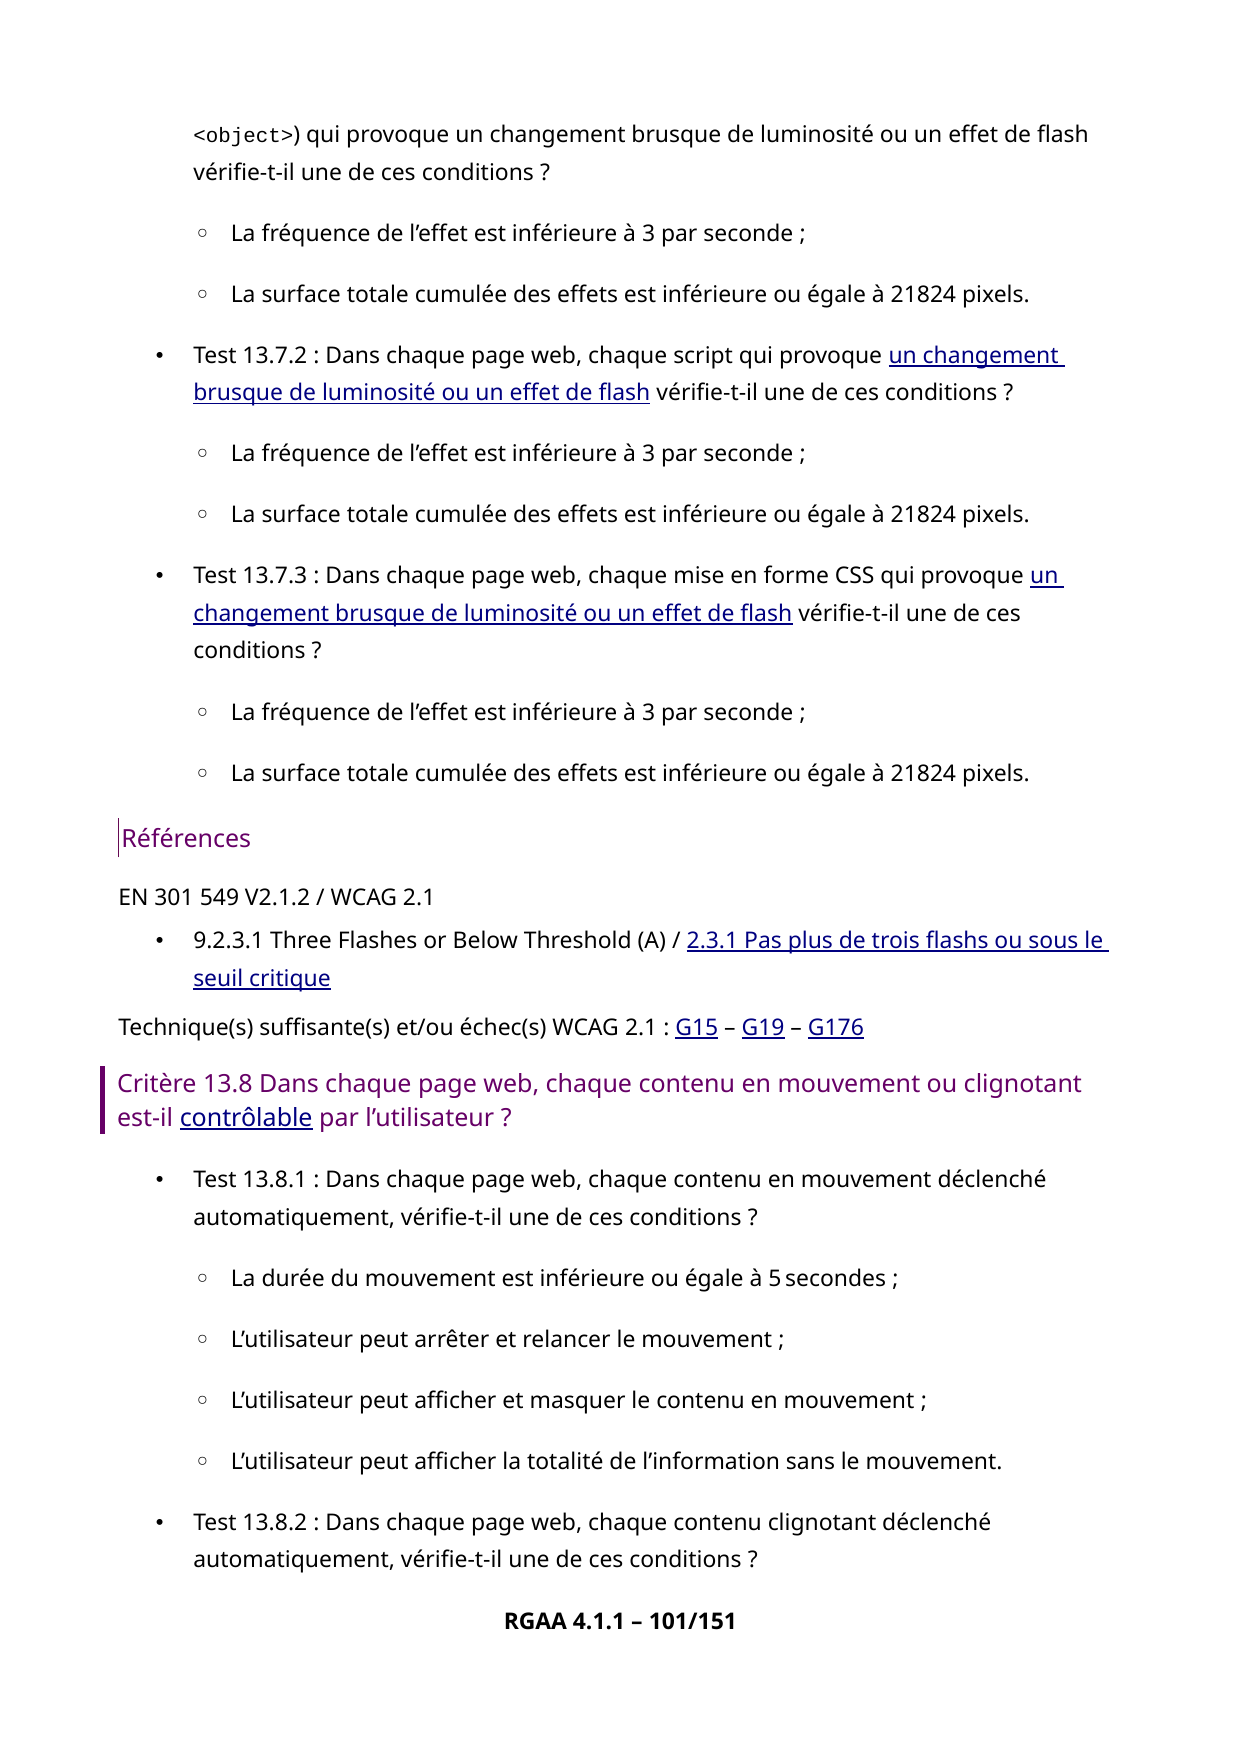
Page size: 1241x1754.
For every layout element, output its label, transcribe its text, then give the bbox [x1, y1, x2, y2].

list L’utilisateur peut afficher la totalité de l’information sans le mouvement. [193, 1445, 1122, 1476]
list La fréquence de l’effet est inférieure à 3 par seconde ; [193, 695, 1122, 727]
list L’utilisateur peut afficher et masquer le contenu en mouvement ; [193, 1384, 1122, 1415]
list La fréquence de l’effet est inférieure à 3 par seconde ; [193, 217, 1122, 248]
text Technique(s) suffisante(s) et/ou échec(s) WCAG 2.1 : G15 – G19 – G176 [118, 1011, 1122, 1042]
list La surface totale cumulée des effets est inférieure ou égale à 21824 pixels. [193, 756, 1122, 788]
text EN 301 549 V2.1.2 / WCAG 2.1 [118, 881, 1122, 912]
list <object>) qui provoque un changement brusque de luminosité ou un effet de flash vérifie-t-il une de ces conditions ? [156, 118, 1122, 187]
subtitle Critère 13.8 Dans chaque page web, chaque contenu en mouvement ou clignotant est-il contrôlable par l’utilisateur ? [105, 1066, 1122, 1134]
list Test 13.7.2 : Dans chaque page web, chaque script qui provoque un changement brusque de luminosité ou un effet de flash vérifie-t-il une de ces conditions ? [156, 339, 1122, 407]
subtitle Références [118, 817, 1122, 857]
list Test 13.7.3 : Dans chaque page web, chaque mise en forme CSS qui provoque un changement brusque de luminosité ou un effet de flash vérifie-t-il une de ces conditions ? [156, 559, 1122, 666]
list 9.2.3.1 Three Flashes or Below Threshold (A) / 2.3.1 Pas plus de trois flashs ou sous le seuil critique [156, 924, 1122, 993]
list La fréquence de l’effet est inférieure à 3 par seconde ; [193, 437, 1122, 468]
list La surface totale cumulée des effets est inférieure ou égale à 21824 pixels. [193, 498, 1122, 529]
list La surface totale cumulée des effets est inférieure ou égale à 21824 pixels. [193, 278, 1122, 309]
list La durée du mouvement est inférieure ou égale à 5 secondes ; [193, 1262, 1122, 1293]
list Test 13.8.2 : Dans chaque page web, chaque contenu clignotant déclenché automatiquement, vérifie-t-il une de ces conditions ? [156, 1506, 1122, 1574]
list L’utilisateur peut arrêter et relancer le mouvement ; [193, 1323, 1122, 1354]
list Test 13.8.1 : Dans chaque page web, chaque contenu en mouvement déclenché automatiquement, vérifie-t-il une de ces conditions ? [156, 1163, 1122, 1232]
